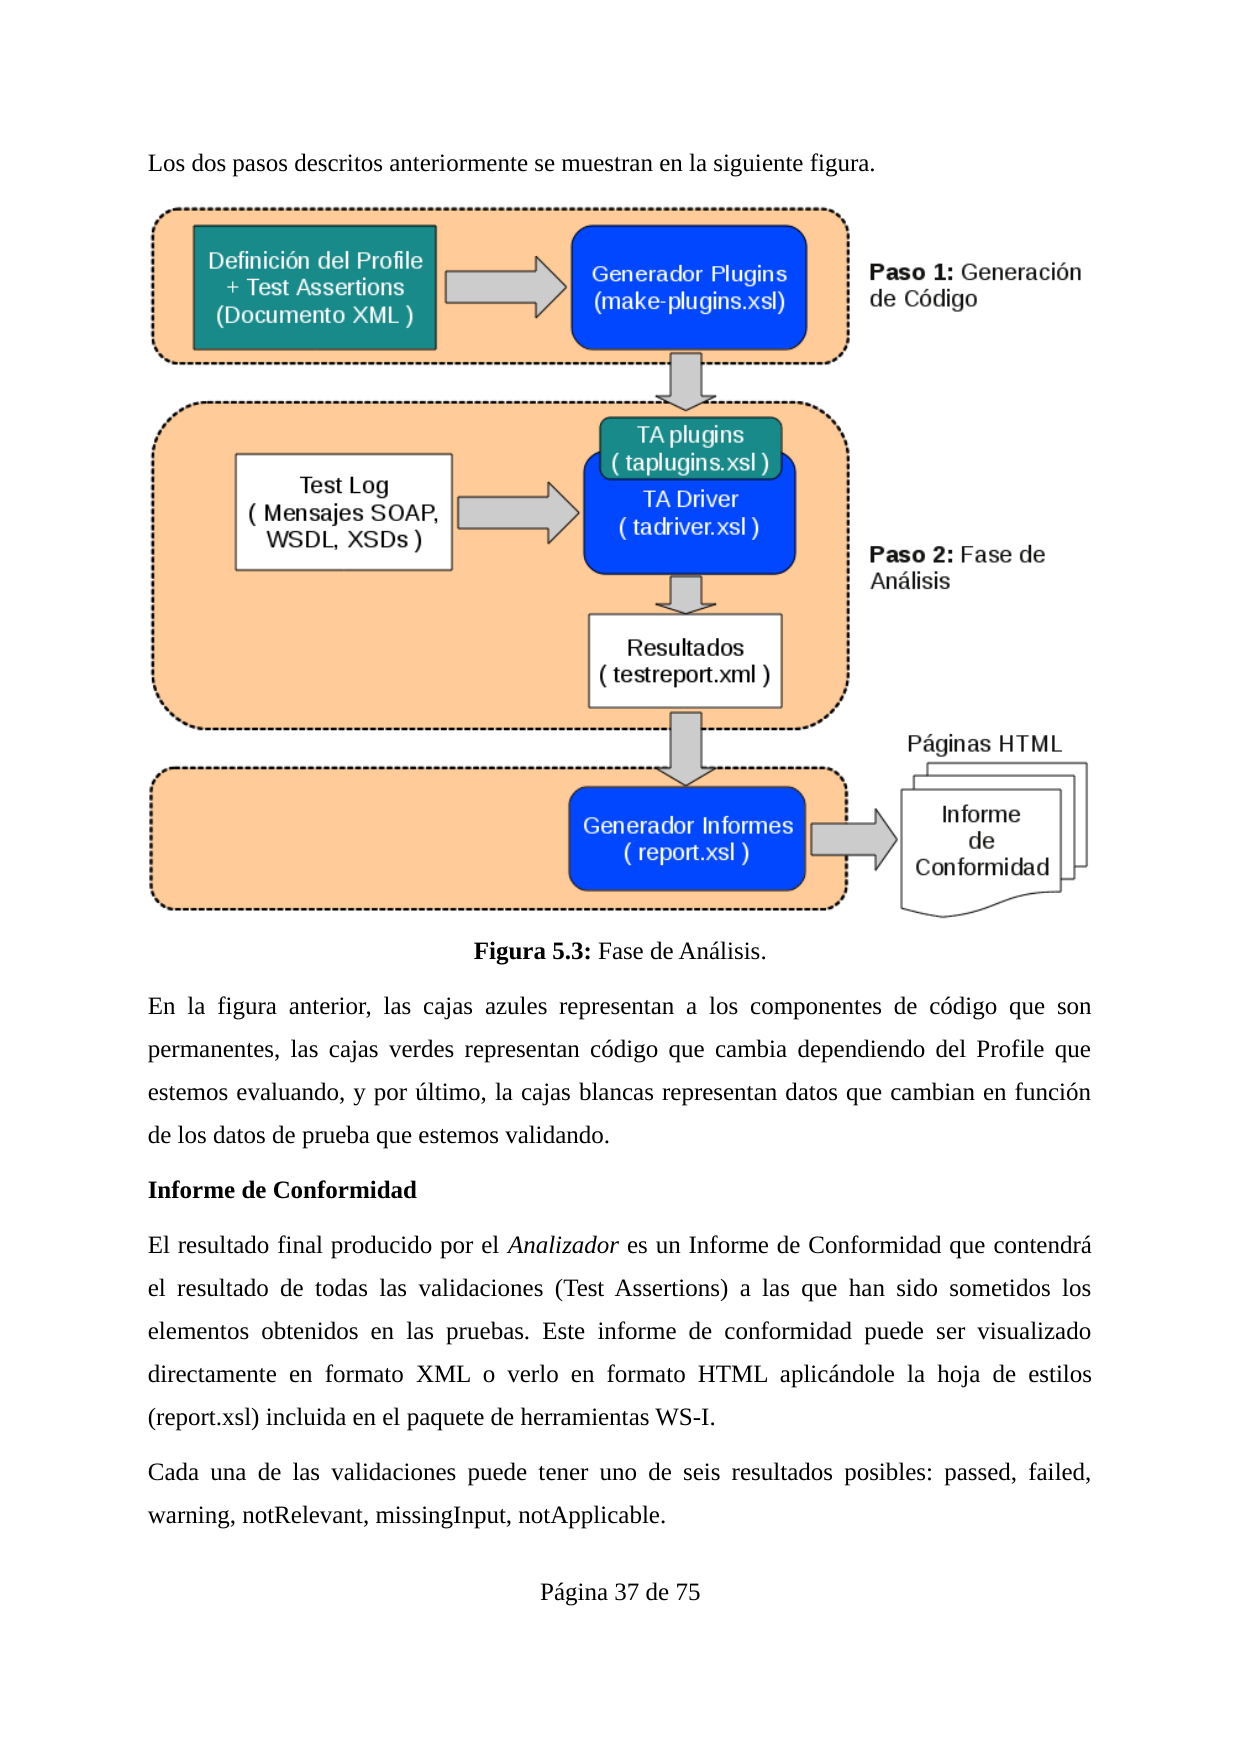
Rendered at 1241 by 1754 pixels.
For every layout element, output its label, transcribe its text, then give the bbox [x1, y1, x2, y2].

text El resultado final producido por el Analizador es un Informe de Conformidad que contendrá el resultado de todas las validaciones (Test Assertions) a las que han sido sometidos los elementos obtenidos en las pruebas. Este informe de conformidad puede ser visualizado directamente en formato XML o verlo en formato HTML aplicándole la hoja de estilos (report.xsl) incluida en el paquete de herramientas WS-I. [148, 1230, 1093, 1431]
text Cada una de las validaciones puede tener uno de seis resultados posibles: passed, failed, warning, notRelevant, missingInput, notApplicable. [148, 1457, 1093, 1529]
picture [147, 202, 1093, 922]
text En la figura anterior, las cajas azules representan a los componentes de código que son permanentes, las cajas verdes representan código que cambia dependiendo del Profile que estemos evaluando, y por último, la cajas blancas representan datos que cambian en función de los datos de prueba que estemos validando. [148, 991, 1093, 1149]
text Informe de Conformidad [148, 1175, 1093, 1204]
text Figura 5.3: Fase de Análisis. [148, 922, 1093, 964]
text Los dos pasos descritos anteriormente se muestran en la siguiente figura. [148, 148, 1093, 176]
